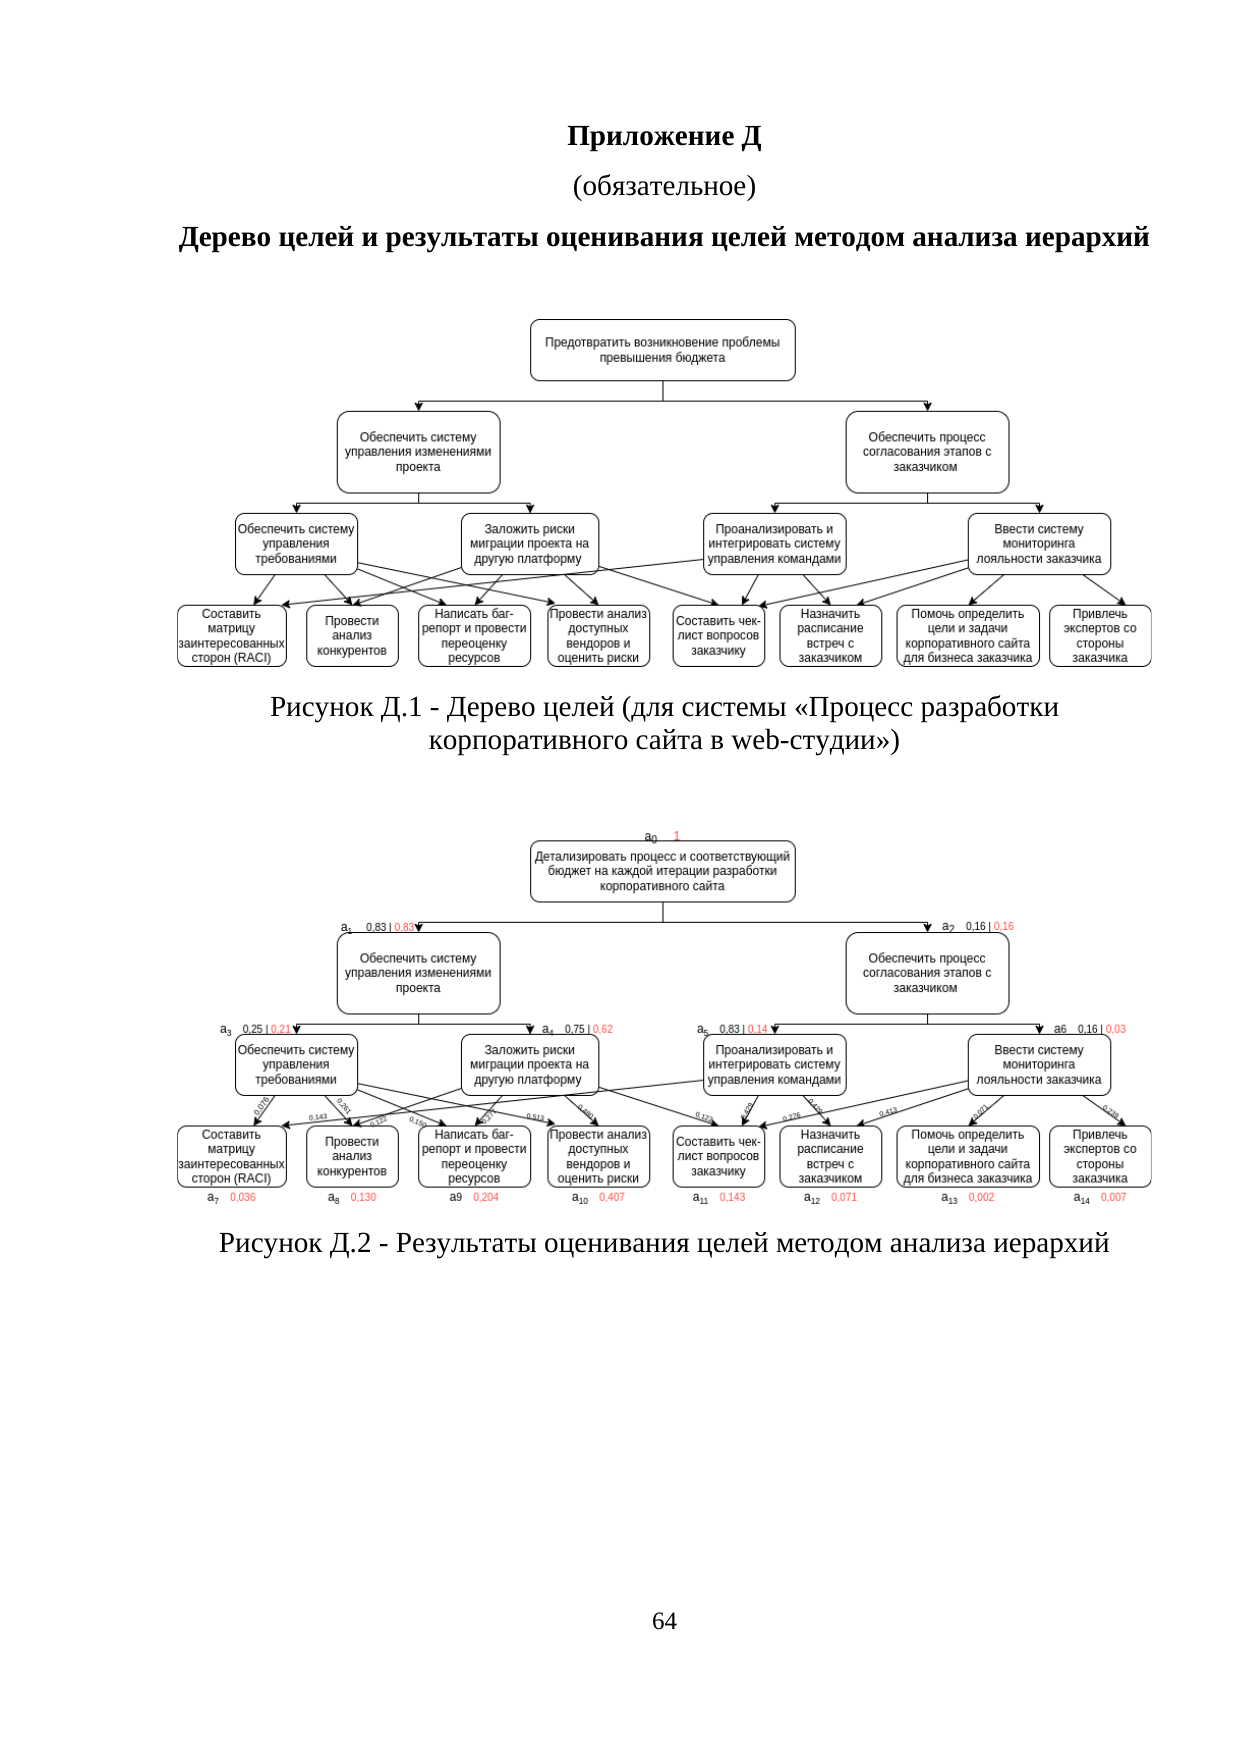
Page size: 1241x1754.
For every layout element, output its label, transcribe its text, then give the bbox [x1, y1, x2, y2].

subtitle Приложение Д [177, 118, 1152, 152]
picture [177, 820, 1152, 1208]
subtitle Дерево целей и результаты оценивания целей методом анализа иерархий [177, 219, 1152, 252]
text Рисунок Д.2 - Результаты оценивания целей методом анализа иерархий [177, 1208, 1152, 1259]
text Рисунок Д.1 - Дерево целей (для системы «Процесс разработки корпоративного сайта в web-студии») [177, 667, 1152, 756]
picture [177, 319, 1152, 667]
subtitle (обязательное) [177, 168, 1152, 202]
